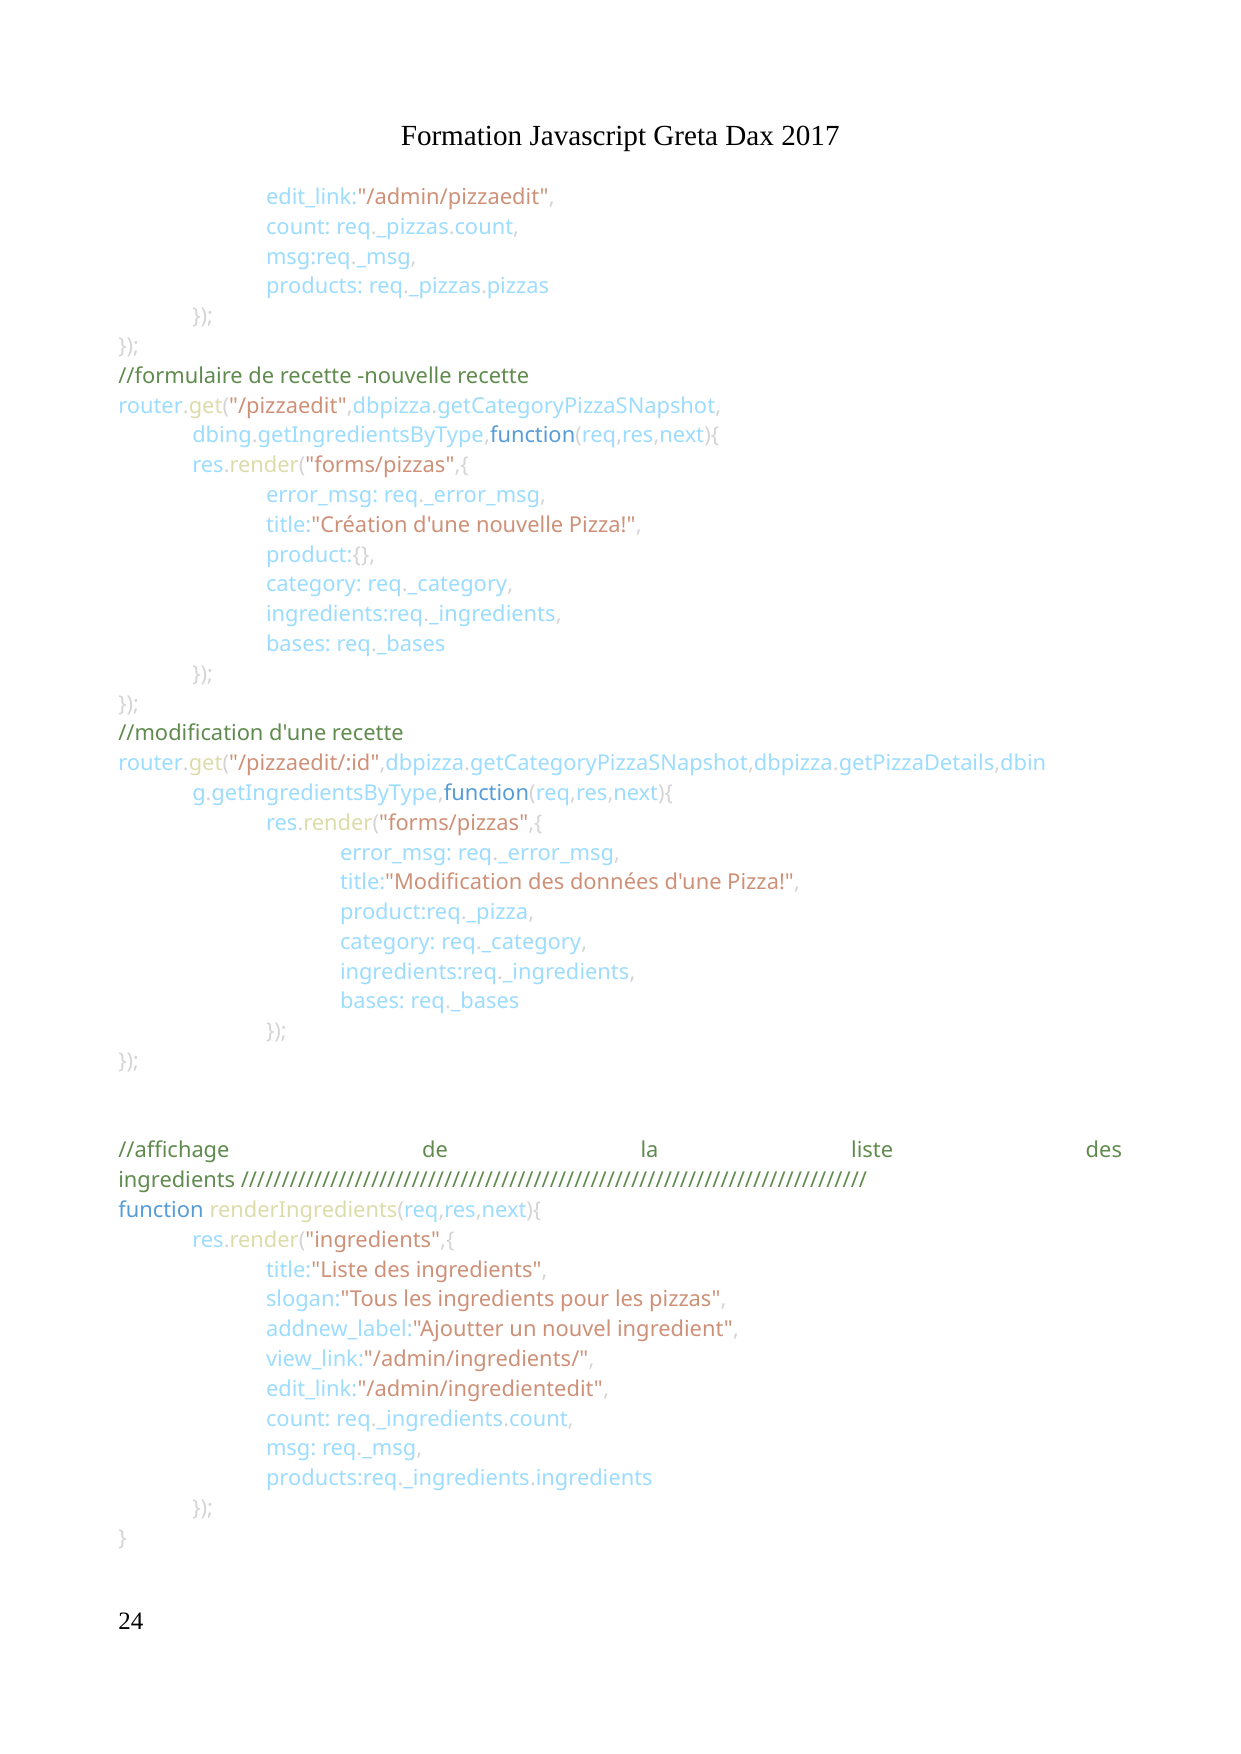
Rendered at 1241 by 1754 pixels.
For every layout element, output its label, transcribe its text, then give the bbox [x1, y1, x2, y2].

text category: req._category, [118, 568, 1122, 598]
text res.render("forms/pizzas",{ [118, 449, 1122, 479]
text router.get("/pizzaedit/:id",dbpizza.getCategoryPizzaSNapshot,dbpizza.getPizzaDetails,dbin g.getIngredientsByType,function(req,res,next){ [118, 747, 1122, 807]
text product:req._pizza, [118, 896, 1122, 926]
text //affichage de la liste des ingredients ///////////////////////////////////////////////////////////////////////////// [118, 1134, 1122, 1194]
text router.get("/pizzaedit",dbpizza.getCategoryPizzaSNapshot, dbing.getIngredientsByType,function(req,res,next){ [118, 390, 1122, 449]
text msg:req._msg, [118, 241, 1122, 271]
text count: req._pizzas.count, [118, 211, 1122, 241]
text bases: req._bases [118, 986, 1122, 1015]
text error_msg: req._error_msg, [118, 479, 1122, 509]
text ingredients:req._ingredients, [118, 598, 1122, 628]
text addnew_label:"Ajoutter un nouvel ingredient", [118, 1313, 1122, 1343]
text msg: req._msg, [118, 1432, 1122, 1462]
text title:"Liste des ingredients", [118, 1254, 1122, 1283]
text products: req._pizzas.pizzas [118, 271, 1122, 300]
text title:"Création d'une nouvelle Pizza!", [118, 509, 1122, 539]
text category: req._category, [118, 926, 1122, 956]
text }); [118, 1015, 1122, 1045]
text title:"Modification des données d'une Pizza!", [118, 866, 1122, 896]
text }); [118, 330, 1122, 360]
text //formulaire de recette -nouvelle recette [118, 360, 1122, 390]
text }); [118, 1492, 1122, 1522]
text edit_link:"/admin/pizzaedit", [118, 181, 1122, 211]
text }); [118, 658, 1122, 688]
text slogan:"Tous les ingredients pour les pizzas", [118, 1283, 1122, 1313]
text //modification d'une recette [118, 717, 1122, 747]
text }); [118, 300, 1122, 330]
text products:req._ingredients.ingredients [118, 1462, 1122, 1492]
text error_msg: req._error_msg, [118, 837, 1122, 866]
text product:{}, [118, 539, 1122, 568]
text function renderIngredients(req,res,next){ [118, 1194, 1122, 1224]
text }); [118, 688, 1122, 717]
text } [118, 1522, 1122, 1552]
text count: req._ingredients.count, [118, 1403, 1122, 1432]
text bases: req._bases [118, 628, 1122, 658]
text edit_link:"/admin/ingredientedit", [118, 1373, 1122, 1403]
text }); [118, 1045, 1122, 1134]
text view_link:"/admin/ingredients/", [118, 1343, 1122, 1373]
text res.render("forms/pizzas",{ [118, 807, 1122, 837]
text ingredients:req._ingredients, [118, 956, 1122, 986]
text res.render("ingredients",{ [118, 1224, 1122, 1254]
